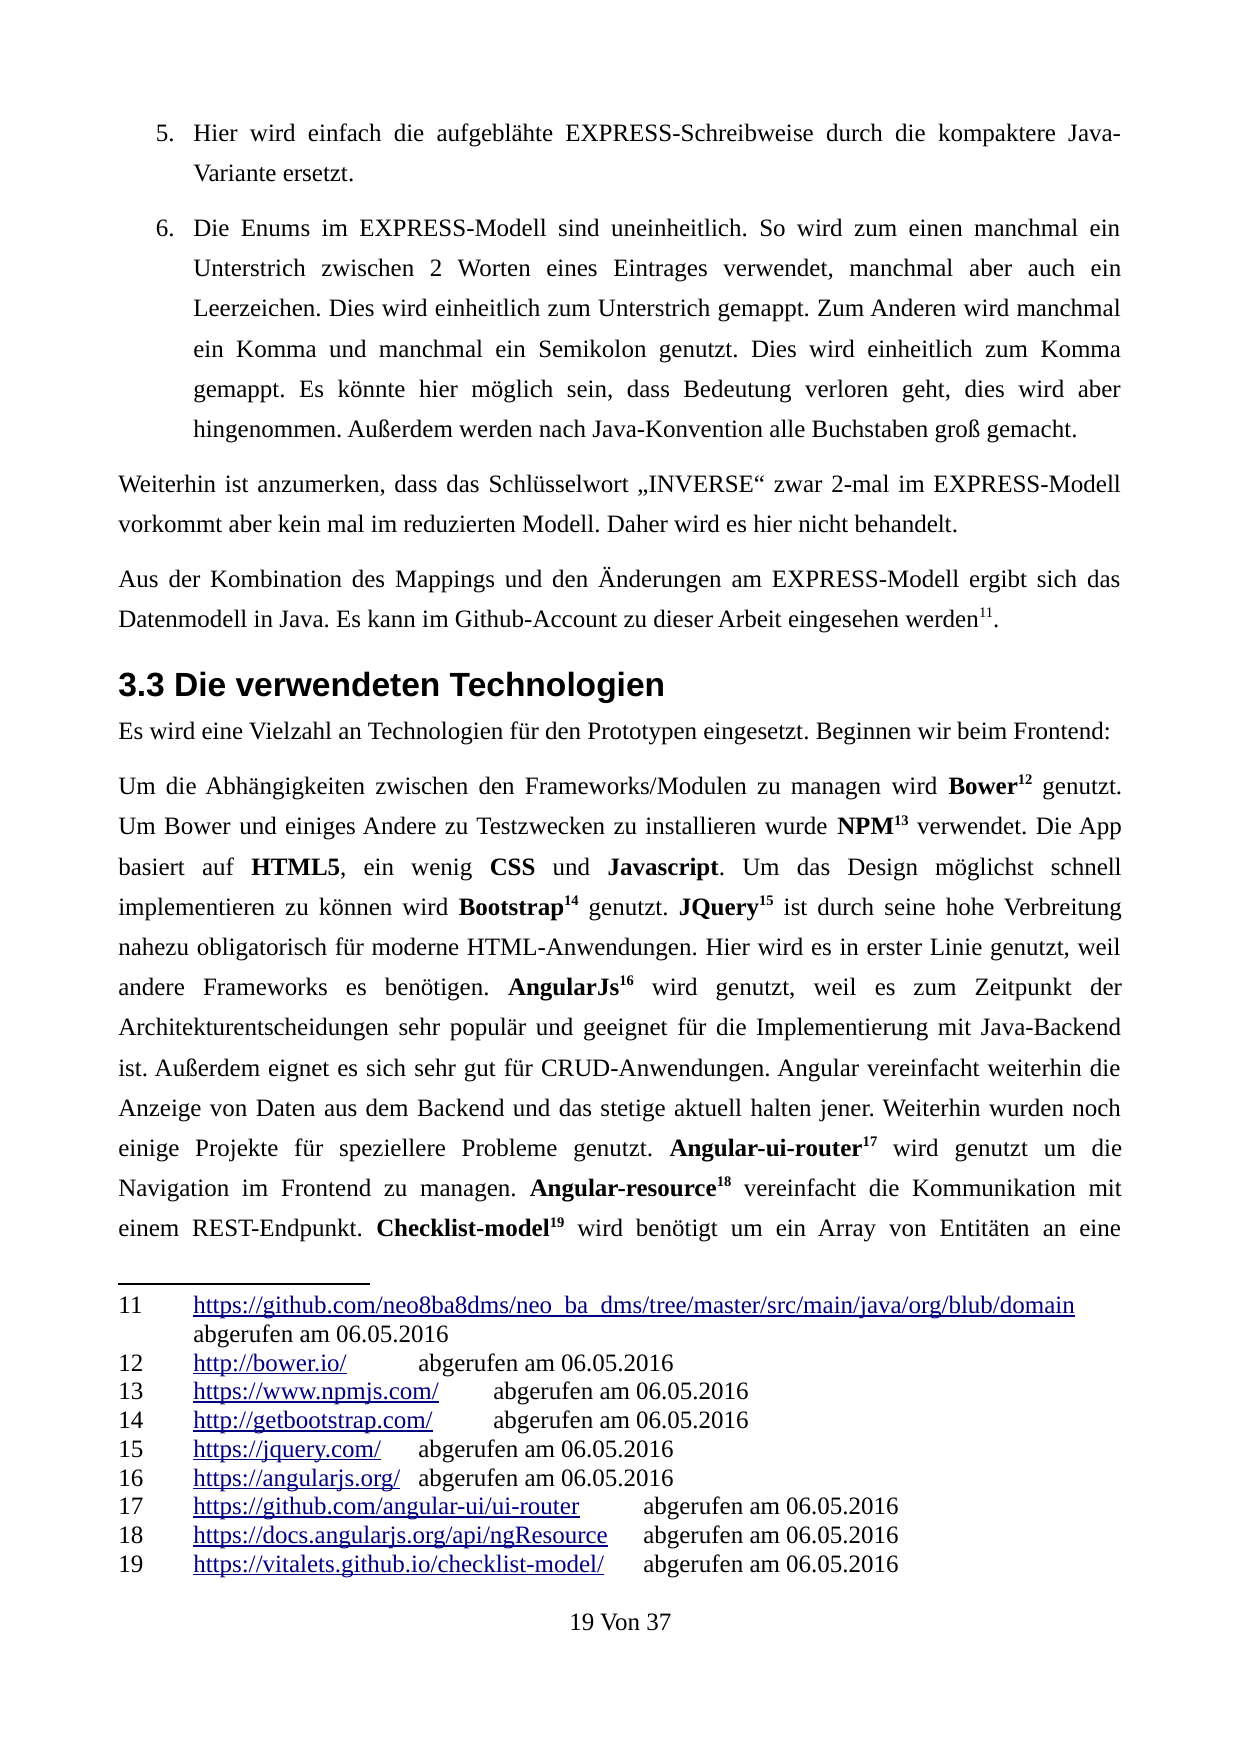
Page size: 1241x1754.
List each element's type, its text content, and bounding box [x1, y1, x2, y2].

text https://github.com/neo8ba8dms/neo_ba_dms/tree/master/src/main/java/org/blub/domain abgerufen am 06.05.2016 [118, 1290, 1122, 1348]
list Hier wird einfach die aufgeblähte EXPRESS-Schreibweise durch die kompaktere Java-Variante ersetzt. [156, 118, 1122, 187]
list Die Enums im EXPRESS-Modell sind uneinheitlich. So wird zum einen manchmal ein Unterstrich zwischen 2 Worten eines Eintrages verwendet, manchmal aber auch ein Leerzeichen. Dies wird einheitlich zum Unterstrich gemappt. Zum Anderen wird manchmal ein Komma und manchmal ein Semikolon genutzt. Dies wird einheitlich zum Komma gemappt. Es könnte hier möglich sein, dass Bedeutung verloren geht, dies wird aber hingenommen. Außerdem werden nach Java-Konvention alle Buchstaben groß gemacht. [156, 213, 1122, 443]
text Weiterhin ist anzumerken, dass das Schlüsselwort „INVERSE“ zwar 2-mal im EXPRESS-Modell vorkommt aber kein mal im reduzierten Modell. Daher wird es hier nicht behandelt. [118, 469, 1122, 538]
text https://vitalets.github.io/checklist-model/ abgerufen am 06.05.2016 [118, 1549, 1122, 1578]
text https://jquery.com/ abgerufen am 06.05.2016 [118, 1434, 1122, 1463]
subtitle 3.3 Die verwendeten Technologien [118, 665, 1122, 704]
text Um die Abhängigkeiten zwischen den Frameworks/Modulen zu managen wird Bower genutzt. Um Bower und einiges Andere zu Testzwecken zu installieren wurde NPM verwendet. Die App basiert auf HTML5, ein wenig CSS und Javascript. Um das Design möglichst schnell implementieren zu können wird Bootstrap genutzt. JQuery ist durch seine hohe Verbreitung nahezu obligatorisch für moderne HTML-Anwendungen. Hier wird es in erster Linie genutzt, weil andere Frameworks es benötigen. AngularJs wird genutzt, weil es zum Zeitpunkt der Architekturentscheidungen sehr populär und geeignet für die Implementierung mit Java-Backend ist. Außerdem eignet es sich sehr gut für CRUD-Anwendungen. Angular vereinfacht weiterhin die Anzeige von Daten aus dem Backend und das stetige aktuell halten jener. Weiterhin wurden noch einige Projekte für speziellere Probleme genutzt. Angular-ui-router wird genutzt um die Navigation im Frontend zu managen. Angular-resource vereinfacht die Kommunikation mit einem REST-Endpunkt. Checklist-model wird benötigt um ein Array von Entitäten an eine [118, 771, 1122, 1242]
text Aus der Kombination des Mappings und den Änderungen am EXPRESS-Modell ergibt sich das Datenmodell in Java. Es kann im Github-Account zu dieser Arbeit eingesehen werden. [118, 564, 1122, 633]
text https://docs.angularjs.org/api/ngResource abgerufen am 06.05.2016 [118, 1520, 1122, 1549]
text https://www.npmjs.com/ abgerufen am 06.05.2016 [118, 1376, 1122, 1405]
text http://bower.io/ abgerufen am 06.05.2016 [118, 1348, 1122, 1376]
text https://angularjs.org/ abgerufen am 06.05.2016 [118, 1463, 1122, 1491]
text Es wird eine Vielzahl an Technologien für den Prototypen eingesetzt. Beginnen wir beim Frontend: [118, 716, 1122, 745]
text https://github.com/angular-ui/ui-router abgerufen am 06.05.2016 [118, 1491, 1122, 1520]
text http://getbootstrap.com/ abgerufen am 06.05.2016 [118, 1405, 1122, 1434]
